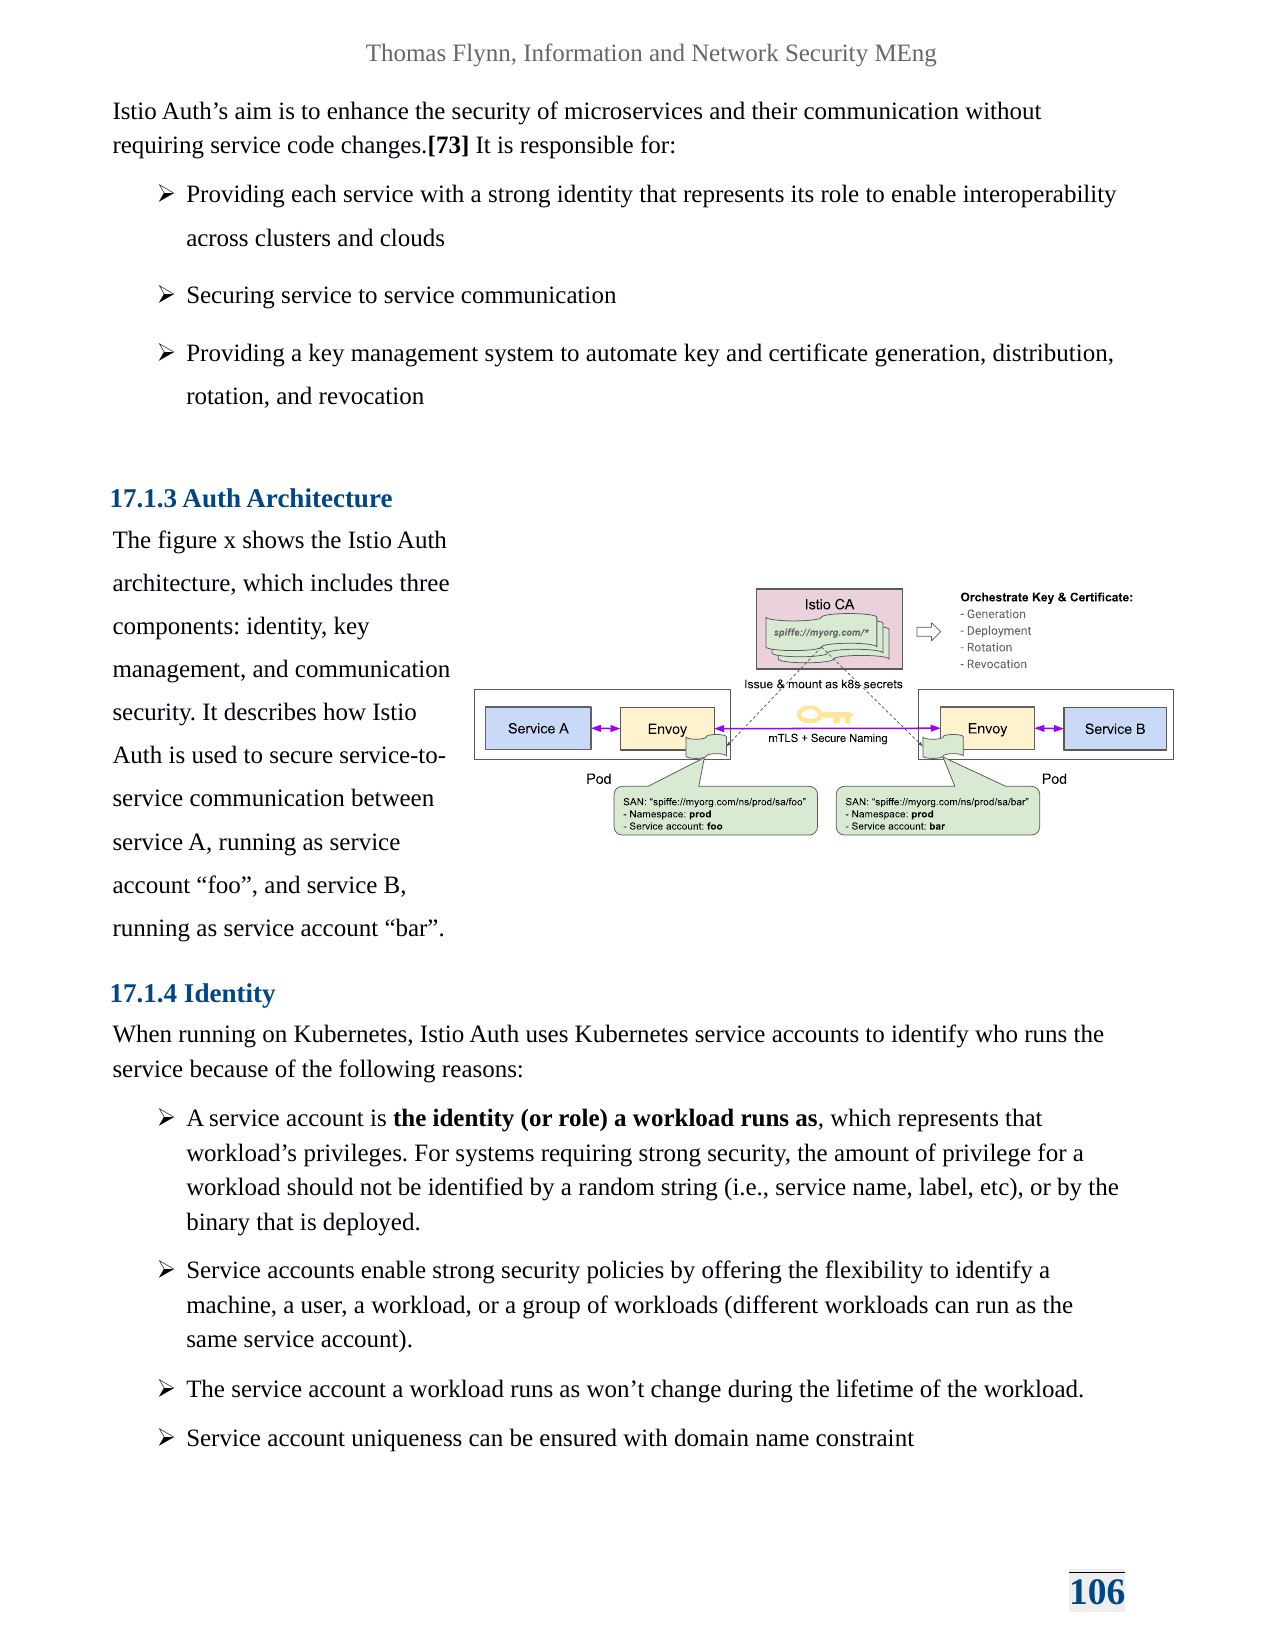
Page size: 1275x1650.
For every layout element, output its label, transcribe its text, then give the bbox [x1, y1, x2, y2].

text The figure x shows the Istio Auth architecture, which includes three components: identity, key management, and communication security. It describes how Istio Auth is used to secure service-to-service communication between service A, running as service account “foo”, and service B, running as service account “bar”. [112, 525, 1125, 942]
subtitle 17.1.4 Identity [109, 977, 1125, 1008]
list A service account is the identity (or role) a workload runs as, which represents that workload’s privileges. For systems requiring strong security, the amount of privilege for a workload should not be identified by a random string (i.e., service name, label, etc), or by the binary that is deployed. [156, 1103, 1125, 1235]
subtitle 17.1.3 Auth Architecture [109, 482, 1125, 513]
list Providing each service with a strong identity that represents its role to enable interoperability across clusters and clouds [156, 179, 1125, 251]
text When running on Kubernetes, Istio Auth uses Kubernetes service accounts to identify who runs the service because of the following reasons: [112, 1019, 1125, 1083]
list The service account a workload runs as won’t change during the lifetime of the workload. [156, 1374, 1125, 1402]
text Istio Auth’s aim is to enhance the security of microservices and their communication without requiring service code changes.[73] It is responsible for: [112, 96, 1125, 159]
list Service account uniqueness can be ensured with domain name constraint [156, 1423, 1125, 1451]
list Providing a key management system to automate key and certificate generation, distribution, rotation, and revocation [156, 338, 1125, 410]
list Securing service to service communication [156, 280, 1125, 309]
list Service accounts enable strong security policies by offering the flexibility to identify a machine, a user, a workload, or a group of workloads (different workloads can run as the same service account). [156, 1256, 1125, 1353]
